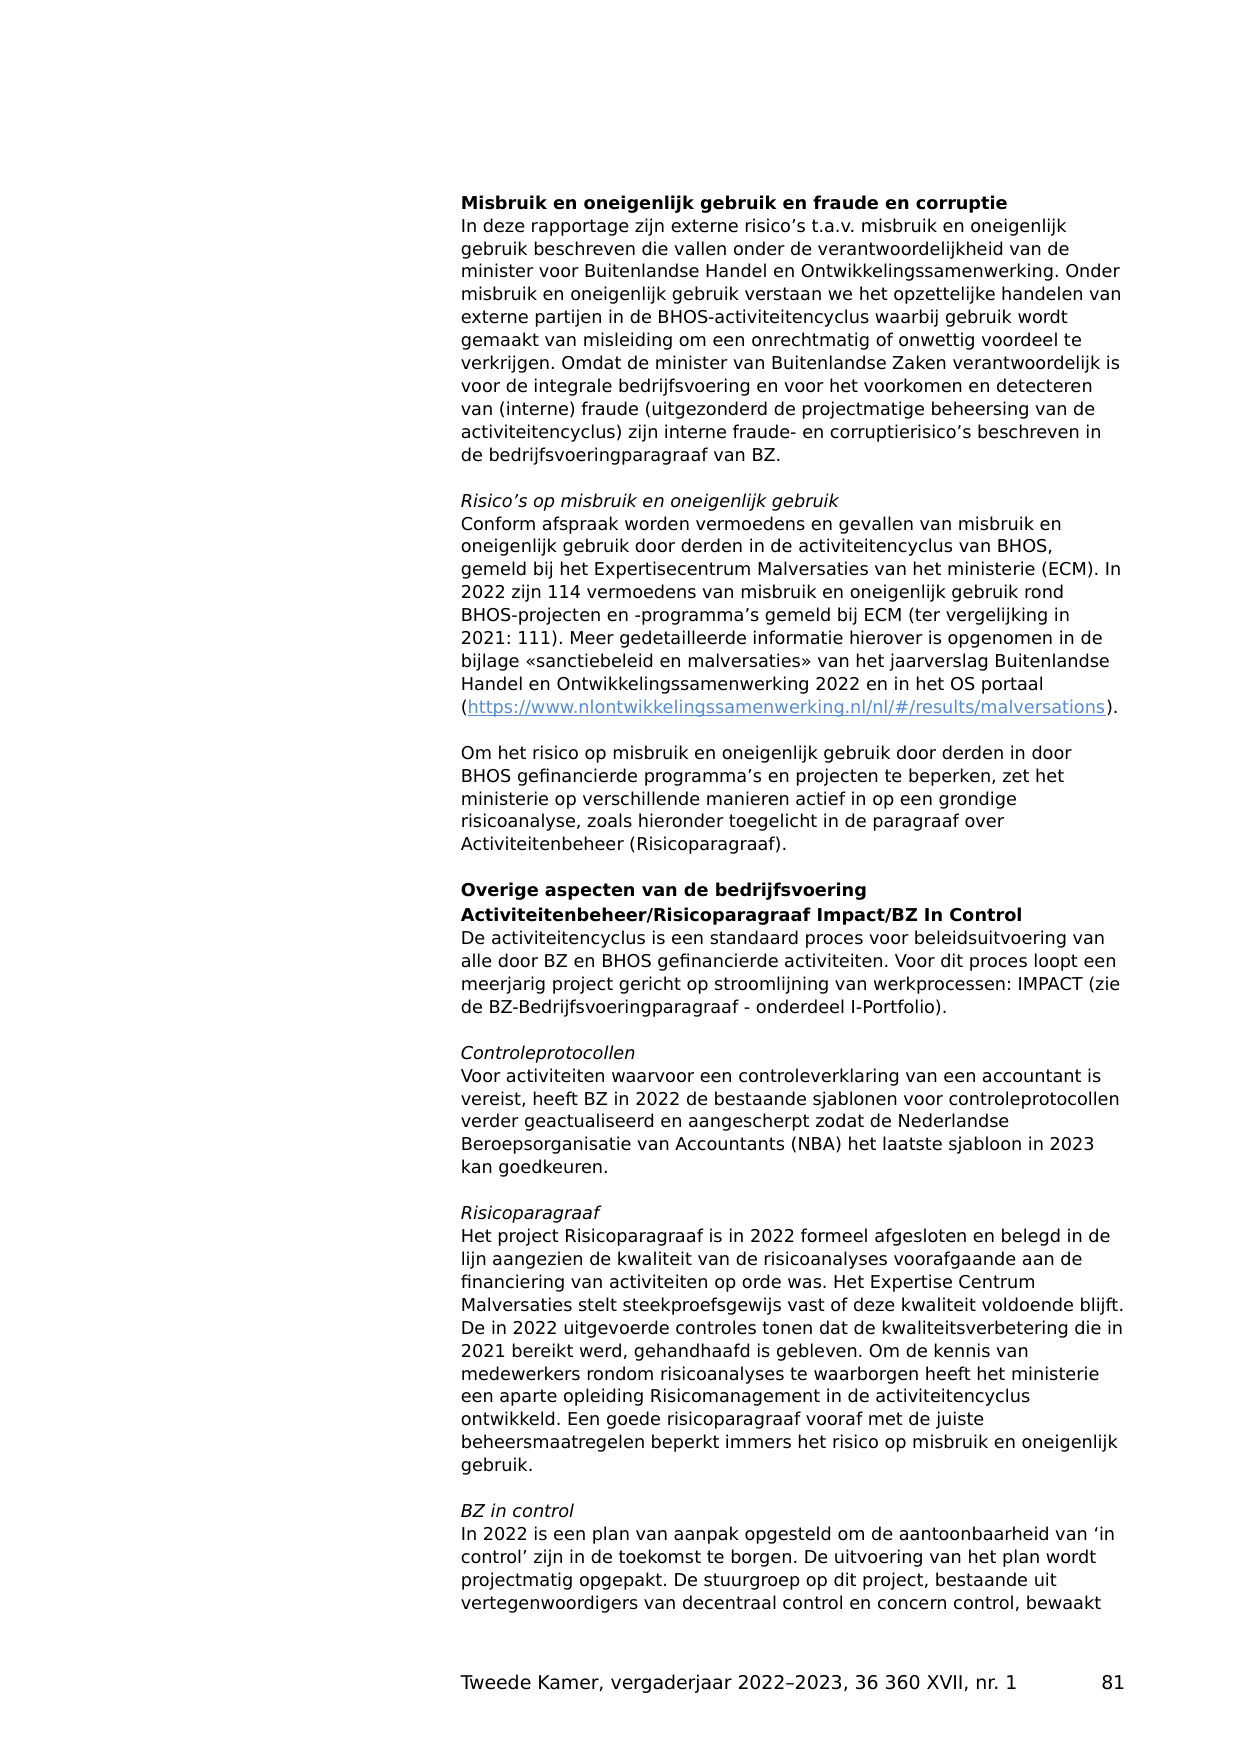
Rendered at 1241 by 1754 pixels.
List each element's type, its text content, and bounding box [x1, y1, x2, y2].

text BZ in control In 2022 is een plan van aanpak opgesteld om de aantoonbaarheid van ‘in control’ zijn in de toekomst te borgen. De uitvoering van het plan wordt projectmatig opgepakt. De stuurgroep op dit project, bestaande uit vertegenwoordigers van decentraal control en concern control, bewaakt [461, 1499, 1125, 1614]
text Misbruik en oneigenlijk gebruik en fraude en corruptie In deze rapportage zijn externe risico’s t.a.v. misbruik en oneigenlijk gebruik beschreven die vallen onder de verantwoordelijkheid van de minister voor Buitenlandse Handel en Ontwikkelingssamenwerking. Onder misbruik en oneigenlijk gebruik verstaan we het opzettelijke handelen van externe partijen in de BHOS-activiteitencyclus waarbij gebruik wordt gemaakt van misleiding om een onrechtmatig of onwettig voordeel te verkrijgen. Omdat de minister van Buitenlandse Zaken verantwoordelijk is voor de integrale bedrijfsvoering en voor het voorkomen en detecteren van (interne) fraude (uitgezonderd de projectmatige beheersing van de activiteitencyclus) zijn interne fraude- en corruptierisico’s beschreven in de bedrijfsvoeringparagraaf van BZ. [461, 191, 1125, 466]
text Risicoparagraaf Het project Risicoparagraaf is in 2022 formeel afgesloten en belegd in de lijn aangezien de kwaliteit van de risicoanalyses voorafgaande aan de financiering van activiteiten op orde was. Het Expertise Centrum Malversaties stelt steekproefsgewijs vast of deze kwaliteit voldoende blijft. De in 2022 uitgevoerde controles tonen dat de kwaliteitsverbetering die in 2021 bereikt werd, gehandhaafd is gebleven. Om de kennis van medewerkers rondom risicoanalyses te waarborgen heeft het ministerie een aparte opleiding Risicomanagement in de activiteitencyclus ontwikkeld. Een goede risicoparagraaf vooraf met de juiste beheersmaatregelen beperkt immers het risico op misbruik en oneigenlijk gebruik. [461, 1201, 1125, 1476]
text Risico’s op misbruik en oneigenlijk gebruik Conform afspraak worden vermoedens en gevallen van misbruik en oneigenlijk gebruik door derden in de activiteitencyclus van BHOS, gemeld bij het Expertisecentrum Malversaties van het ministerie (ECM). In 2022 zijn 114 vermoedens van misbruik en oneigenlijk gebruik rond BHOS-projecten en -programma’s gemeld bij ECM (ter vergelijking in 2021: 111). Meer gedetailleerde informatie hierover is opgenomen in de bijlage «sanctiebeleid en malversaties» van het jaarverslag Buitenlandse Handel en Ontwikkelingssamenwerking 2022 en in het OS portaal (https://www.nlontwikkelingssamenwerking.nl/nl/#/results/malversations). [461, 489, 1125, 718]
text Om het risico op misbruik en oneigenlijk gebruik door derden in door BHOS gefinancierde programma’s en projecten te beperken, zet het ministerie op verschillende manieren actief in op een grondige risicoanalyse, zoals hieronder toegelicht in de paragraaf over Activiteitenbeheer (Risicoparagraaf). [461, 741, 1125, 855]
text Overige aspecten van de bedrijfsvoering [461, 878, 1125, 901]
text Activiteitenbeheer/Risicoparagraaf Impact/BZ In Control De activiteitencyclus is een standaard proces voor beleidsuitvoering van alle door BZ en BHOS gefinancierde activiteiten. Voor dit proces loopt een meerjarig project gericht op stroomlijning van werkprocessen: IMPACT (zie de BZ-Bedrijfsvoeringparagraaf - onderdeel I-Portfolio). [461, 903, 1125, 1018]
text Controleprotocollen Voor activiteiten waarvoor een controleverklaring van een accountant is vereist, heeft BZ in 2022 de bestaande sjablonen voor controleprotocollen verder geactualiseerd en aangescherpt zodat de Nederlandse Beroepsorganisatie van Accountants (NBA) het laatste sjabloon in 2023 kan goedkeuren. [461, 1041, 1125, 1178]
